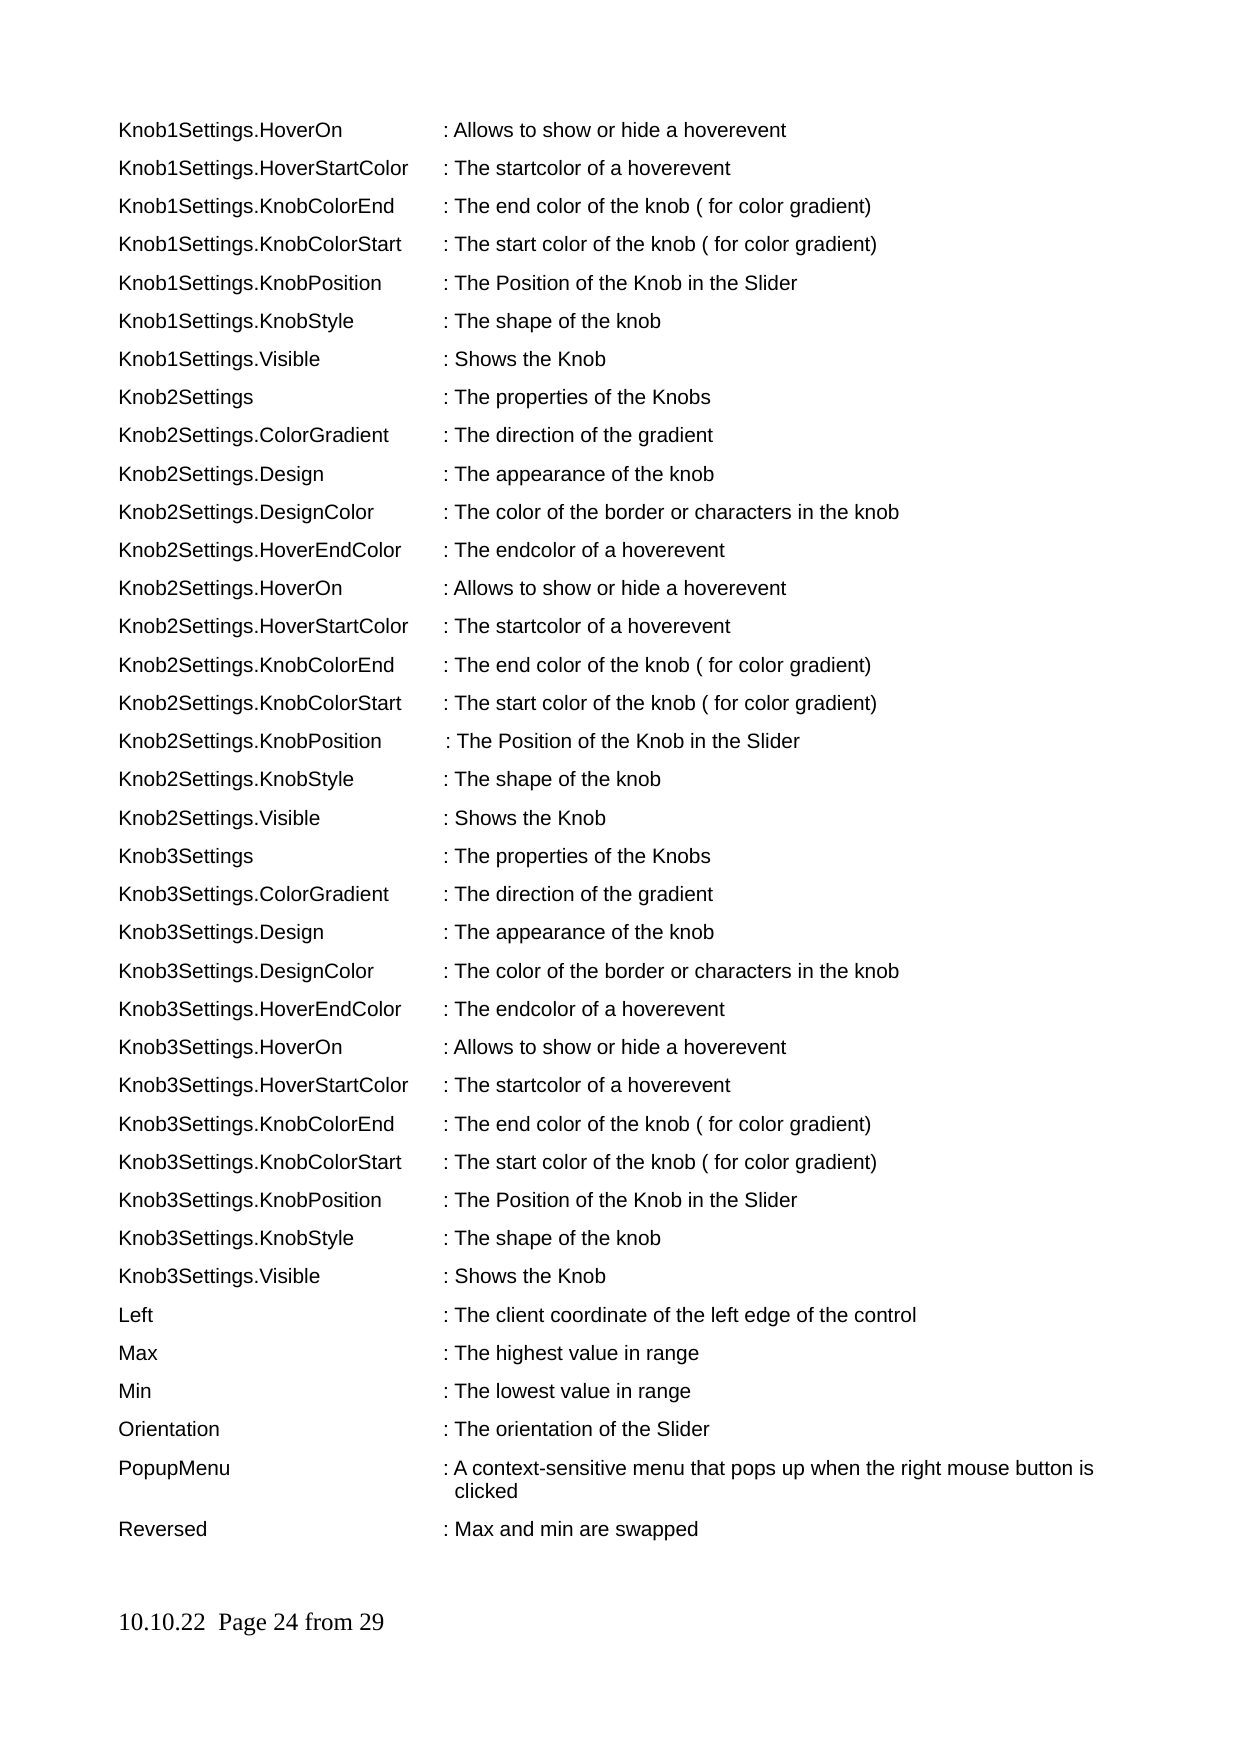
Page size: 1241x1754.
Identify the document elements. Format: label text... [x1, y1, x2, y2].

text Knob3Settings.KnobPosition : The Position of the Knob in the Slider [118, 1188, 1122, 1212]
text Min : The lowest value in range [118, 1380, 1122, 1403]
text Knob2Settings.DesignColor : The color of the border or characters in the knob [118, 500, 1122, 524]
text Knob2Settings.KnobColorStart : The start color of the knob ( for color gradient) [118, 692, 1122, 715]
text Reversed : Max and min are swapped [118, 1518, 1122, 1542]
text Knob2Settings.HoverStartColor : The startcolor of a hoverevent [118, 615, 1122, 639]
text Knob2Settings.KnobStyle : The shape of the knob [118, 768, 1122, 792]
text Knob3Settings.Design : The appearance of the knob [118, 921, 1122, 944]
text Knob3Settings.KnobColorStart : The start color of the knob ( for color gradient) [118, 1150, 1122, 1174]
text Knob2Settings.Design : The appearance of the knob [118, 462, 1122, 486]
text Knob3Settings.DesignColor : The color of the border or characters in the knob [118, 959, 1122, 983]
text Knob3Settings.ColorGradient : The direction of the gradient [118, 883, 1122, 906]
text Knob1Settings.KnobPosition : The Position of the Knob in the Slider [118, 271, 1122, 295]
text Knob1Settings.KnobColorStart : The start color of the knob ( for color gradient) [118, 233, 1122, 256]
text Knob3Settings : The properties of the Knobs [118, 844, 1122, 868]
text Knob2Settings.KnobColorEnd : The end color of the knob ( for color gradient) [118, 653, 1122, 677]
text Knob1Settings.Visible : Shows the Knob [118, 347, 1122, 371]
text Knob2Settings.KnobPosition : The Position of the Knob in the Slider [118, 730, 1122, 753]
text Knob2Settings : The properties of the Knobs [118, 386, 1122, 409]
text Knob2Settings.HoverOn : Allows to show or hide a hoverevent [118, 577, 1122, 601]
text Knob1Settings.KnobColorEnd : The end color of the knob ( for color gradient) [118, 194, 1122, 218]
text Knob3Settings.Visible : Shows the Knob [118, 1265, 1122, 1289]
text Knob3Settings.HoverStartColor : The startcolor of a hoverevent [118, 1074, 1122, 1097]
text Max : The highest value in range [118, 1341, 1122, 1365]
text Knob3Settings.HoverEndColor : The endcolor of a hoverevent [118, 997, 1122, 1021]
text Left : The client coordinate of the left edge of the control [118, 1303, 1122, 1327]
text Knob2Settings.Visible : Shows the Knob [118, 806, 1122, 830]
text Knob1Settings.HoverOn : Allows to show or hide a hoverevent [118, 118, 1122, 142]
text Knob3Settings.KnobStyle : The shape of the knob [118, 1227, 1122, 1250]
text Orientation : The orientation of the Slider [118, 1418, 1122, 1442]
text Knob2Settings.HoverEndColor : The endcolor of a hoverevent [118, 539, 1122, 562]
text Knob1Settings.HoverStartColor : The startcolor of a hoverevent [118, 156, 1122, 180]
text Knob3Settings.KnobColorEnd : The end color of the knob ( for color gradient) [118, 1112, 1122, 1136]
text Knob2Settings.ColorGradient : The direction of the gradient [118, 424, 1122, 448]
text Knob1Settings.KnobStyle : The shape of the knob [118, 309, 1122, 333]
text PopupMenu : A context-sensitive menu that pops up when the right mouse button is clicked [118, 1456, 1122, 1503]
text Knob3Settings.HoverOn : Allows to show or hide a hoverevent [118, 1036, 1122, 1059]
